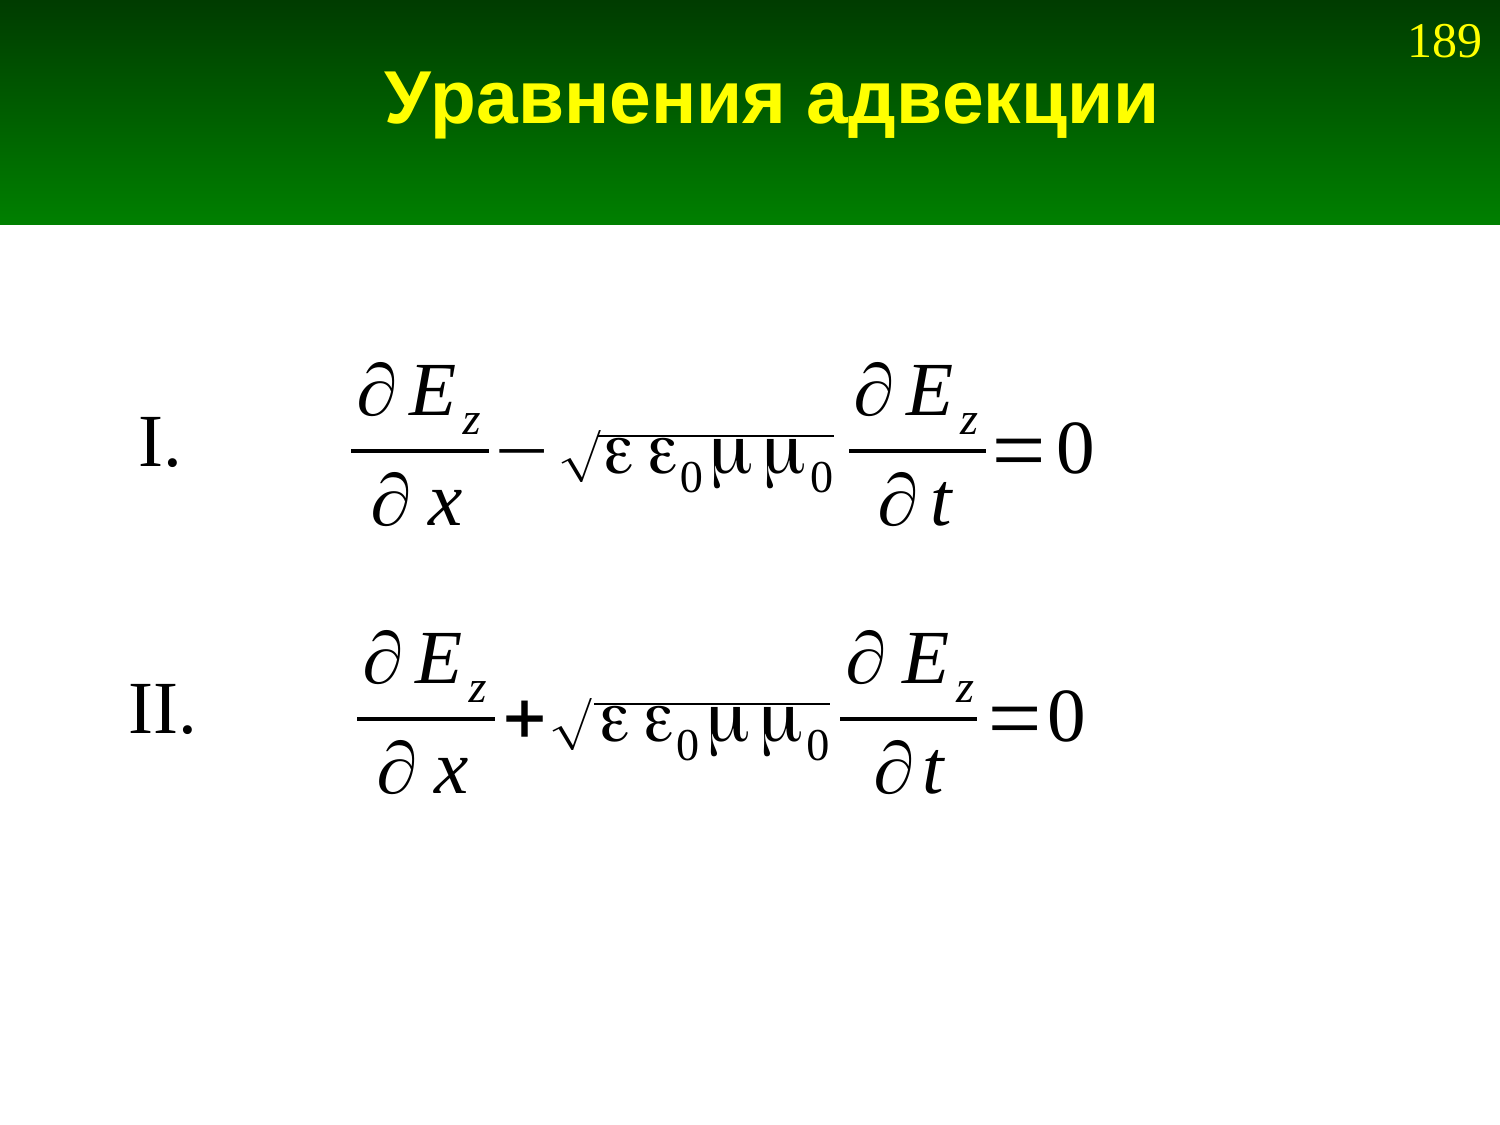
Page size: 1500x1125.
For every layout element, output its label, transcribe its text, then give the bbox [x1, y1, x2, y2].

title Уравнения адвекции [123, 0, 1399, 192]
text_box II. [114, 651, 213, 756]
text_box I. [124, 383, 198, 489]
chart [333, 616, 1109, 812]
chart [327, 348, 1115, 544]
